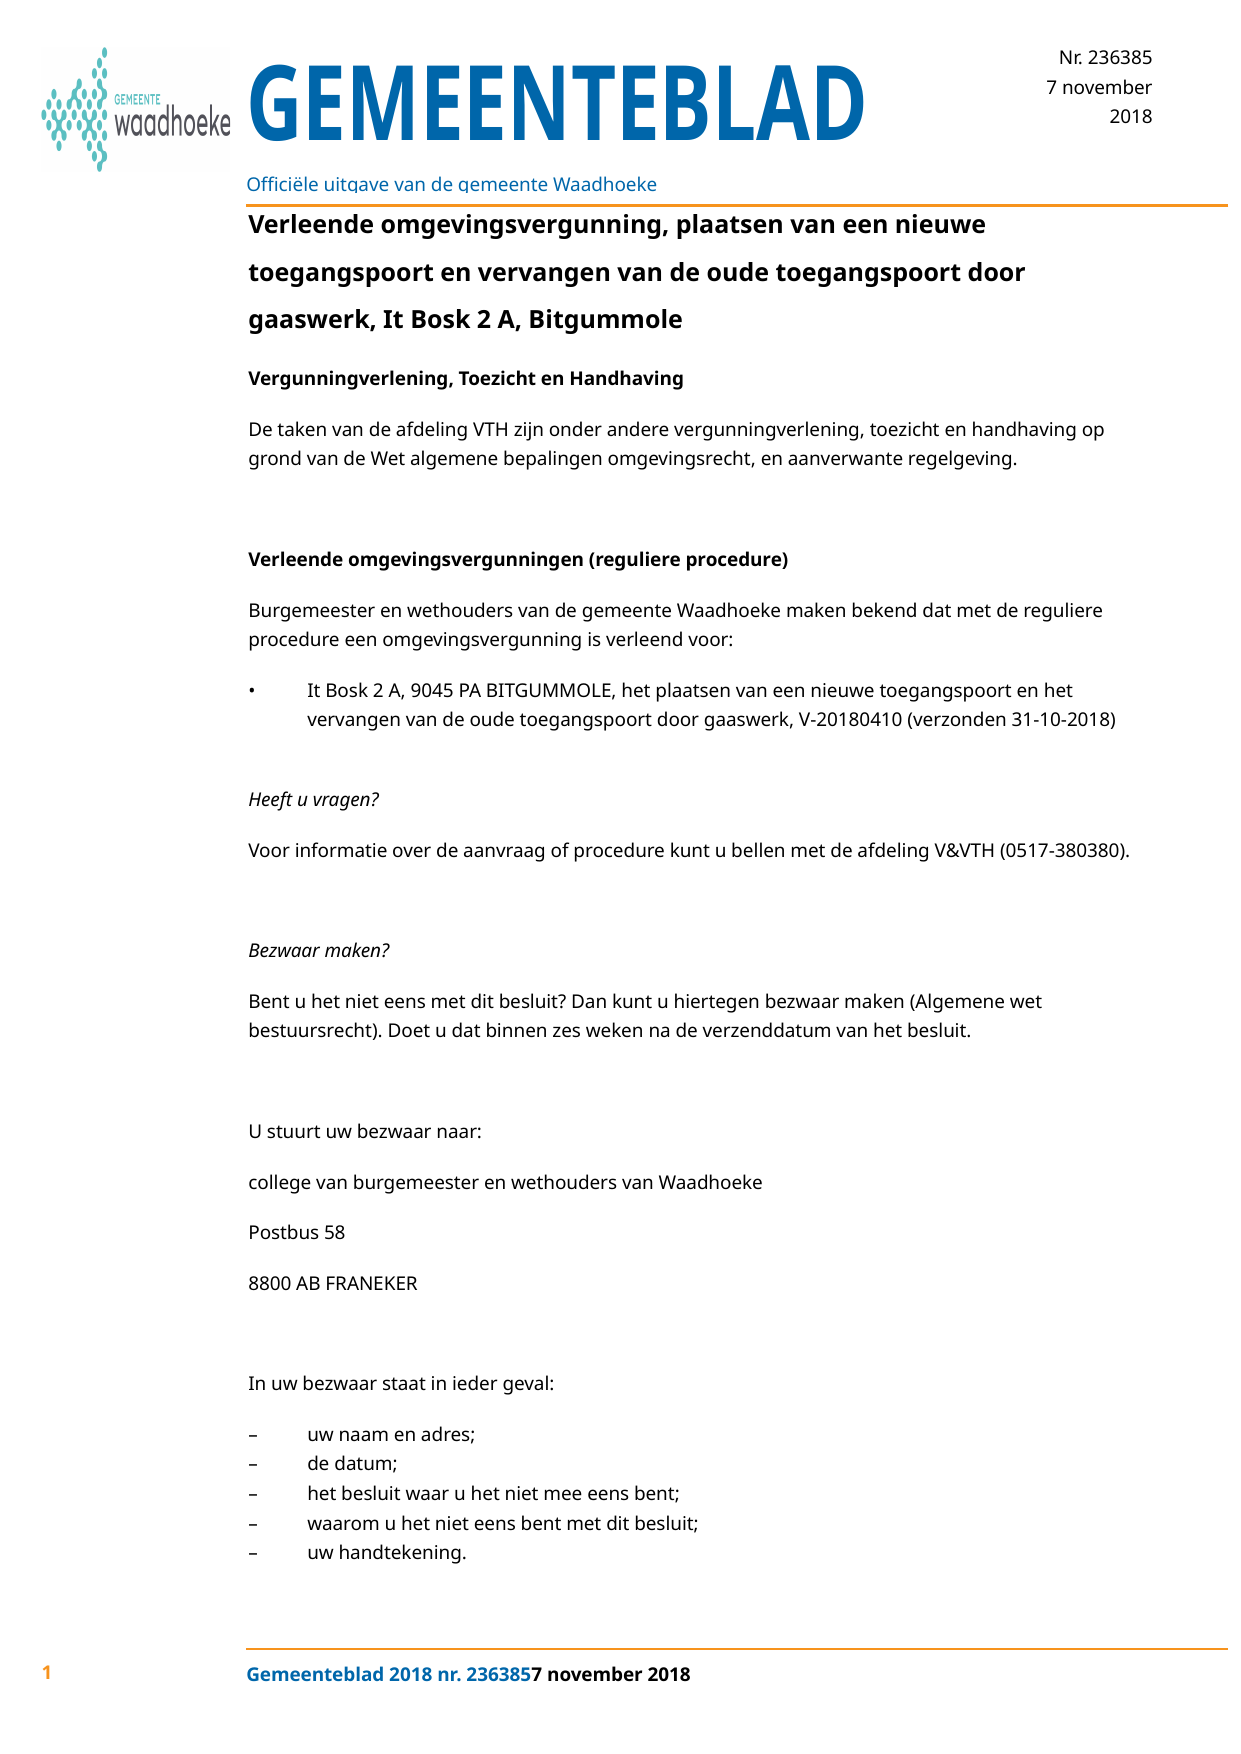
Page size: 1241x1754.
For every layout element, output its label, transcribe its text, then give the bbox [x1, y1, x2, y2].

picture [41, 47, 231, 172]
text 8800 AB FRANEKER [248, 1270, 1152, 1295]
text De taken van de afdeling VTH zijn onder andere vergunningverlening, toezicht en handhaving op grond van de Wet algemene bepalingen omgevingsrecht, en aanverwante regelgeving. [248, 416, 1152, 471]
text Verleende omgevingsvergunning, plaatsen van een nieuwe toegangspoort en vervangen van de oude toegangspoort door gaaswerk, It Bosk 2 A, Bitgummole [248, 207, 1152, 336]
text Burgemeester en wethouders van de gemeente Waadhoeke maken bekend dat met de reguliere procedure een omgevingsvergunning is verleend voor: [248, 597, 1152, 652]
text Heeft u vragen? [248, 786, 1152, 812]
list de datum; [248, 1451, 1152, 1476]
text college van burgemeester en wethouders van Waadhoeke [248, 1169, 1152, 1194]
text Vergunningverlening, Toezicht en Handhaving [248, 366, 1152, 391]
list uw handtekening. [248, 1539, 1152, 1565]
text Bent u het niet eens met dit besluit? Dan kunt u hiertegen bezwaar maken (Algemene wet bestuursrecht). Doet u dat binnen zes weken na de verzenddatum van het besluit. [248, 988, 1152, 1043]
list het besluit waar u het niet mee eens bent; [248, 1480, 1152, 1506]
text U stuurt uw bezwaar naar: [248, 1118, 1152, 1144]
text Voor informatie over de aanvraag of procedure kunt u bellen met de afdeling V&VTH (0517-380380). [248, 837, 1152, 862]
text In uw bezwaar staat in ieder geval: [248, 1371, 1152, 1396]
text Verleende omgevingsvergunningen (reguliere procedure) [248, 546, 1152, 572]
list It Bosk 2 A, 9045 PA BITGUMMOLE, het plaatsen van een nieuwe toegangspoort en het vervangen van de oude toegangspoort door gaaswerk, V-20180410 (verzonden 31-10-2018) [248, 677, 1152, 732]
list uw naam en adres; [248, 1421, 1152, 1447]
text Postbus 58 [248, 1219, 1152, 1245]
text Bezwaar maken? [248, 938, 1152, 963]
list waarom u het niet eens bent met dit besluit; [248, 1510, 1152, 1535]
